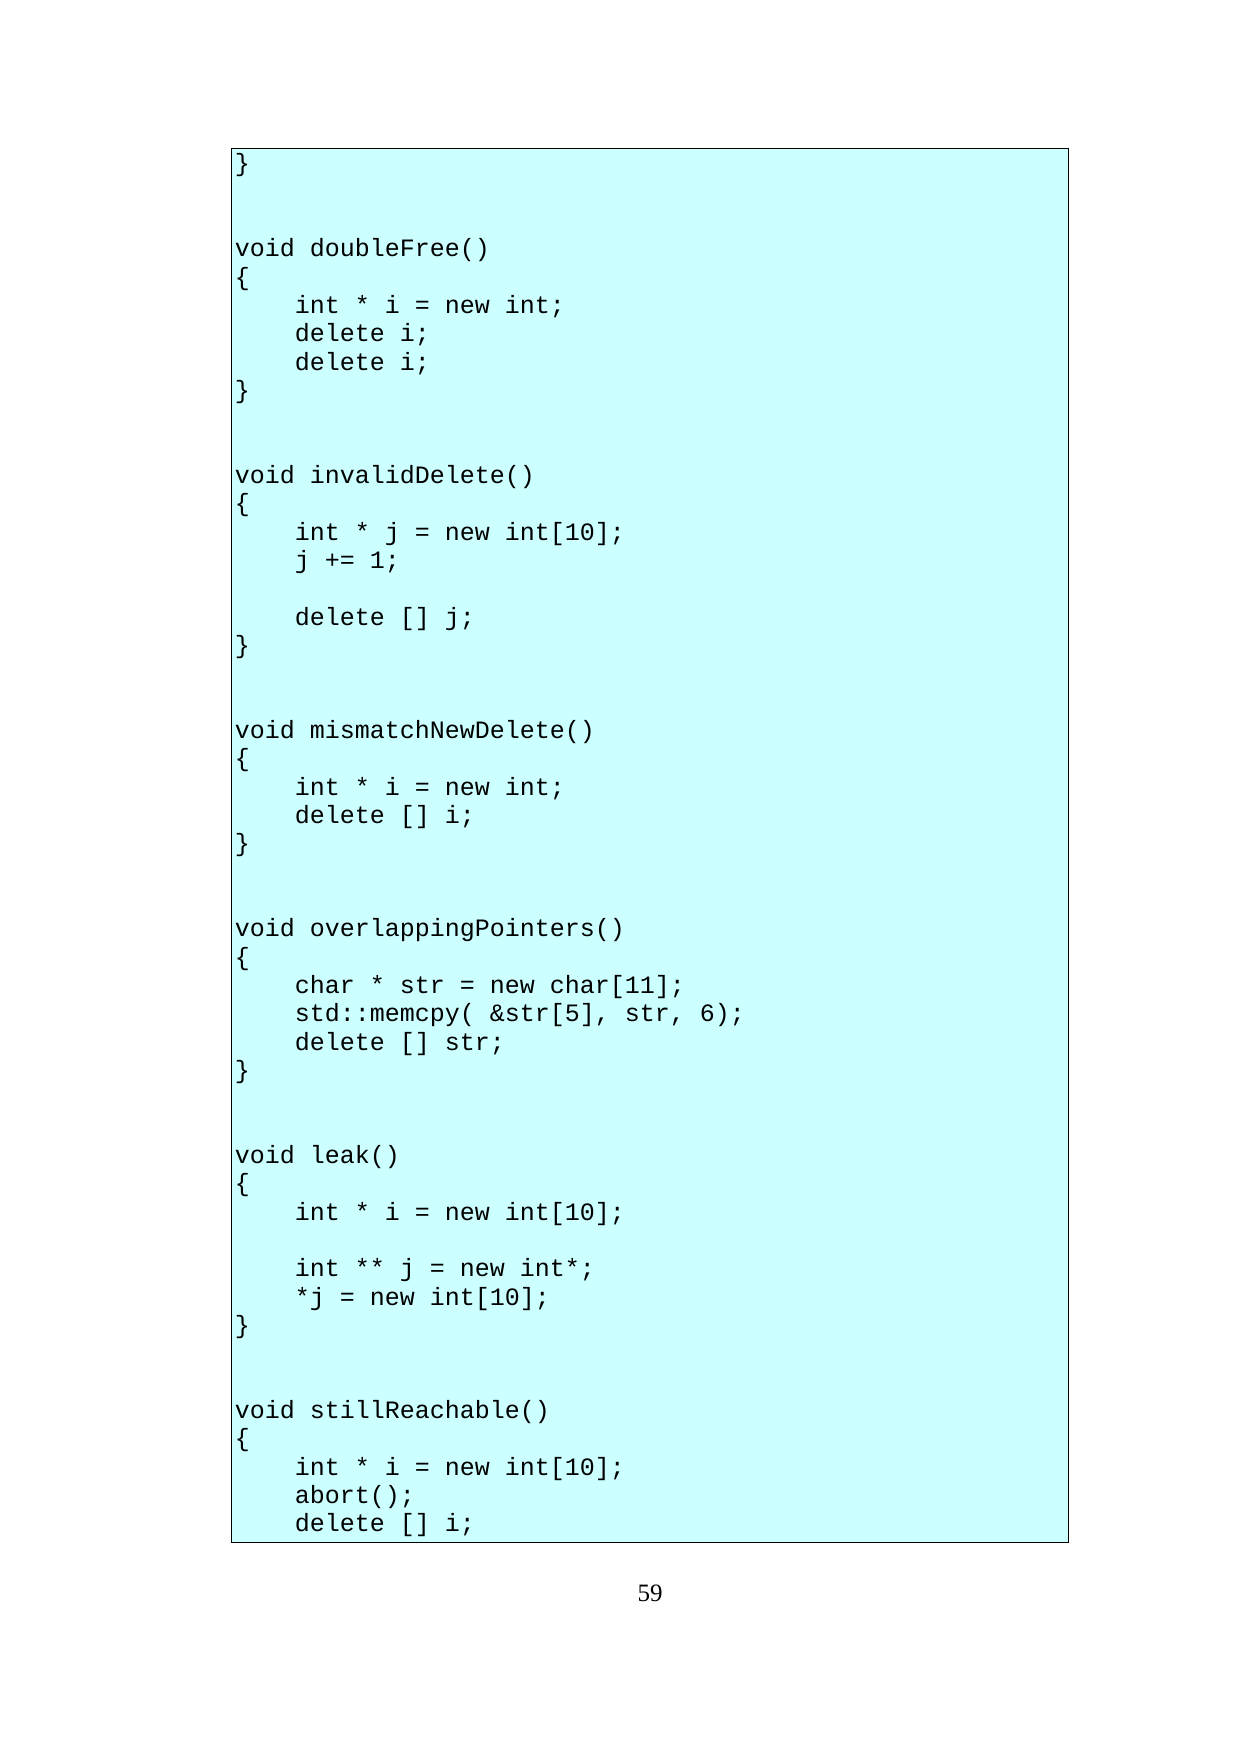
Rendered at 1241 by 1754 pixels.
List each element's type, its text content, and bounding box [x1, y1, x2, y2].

text } void doubleFree() { int * i = new int; delete i; delete i; } void invalidDelete() { int * j = new int[10]; j += 1; delete [] j; } void mismatchNewDelete() { int * i = new int; delete [] i; } void overlappingPointers() { char * str = new char[11]; std::memcpy( &str[5], str, 6); delete [] str; } void leak() { int * i = new int[10]; int ** j = new int*; *j = new int[10]; } void stillReachable() { int * i = new int[10]; abort(); delete [] i; [232, 149, 1068, 1542]
